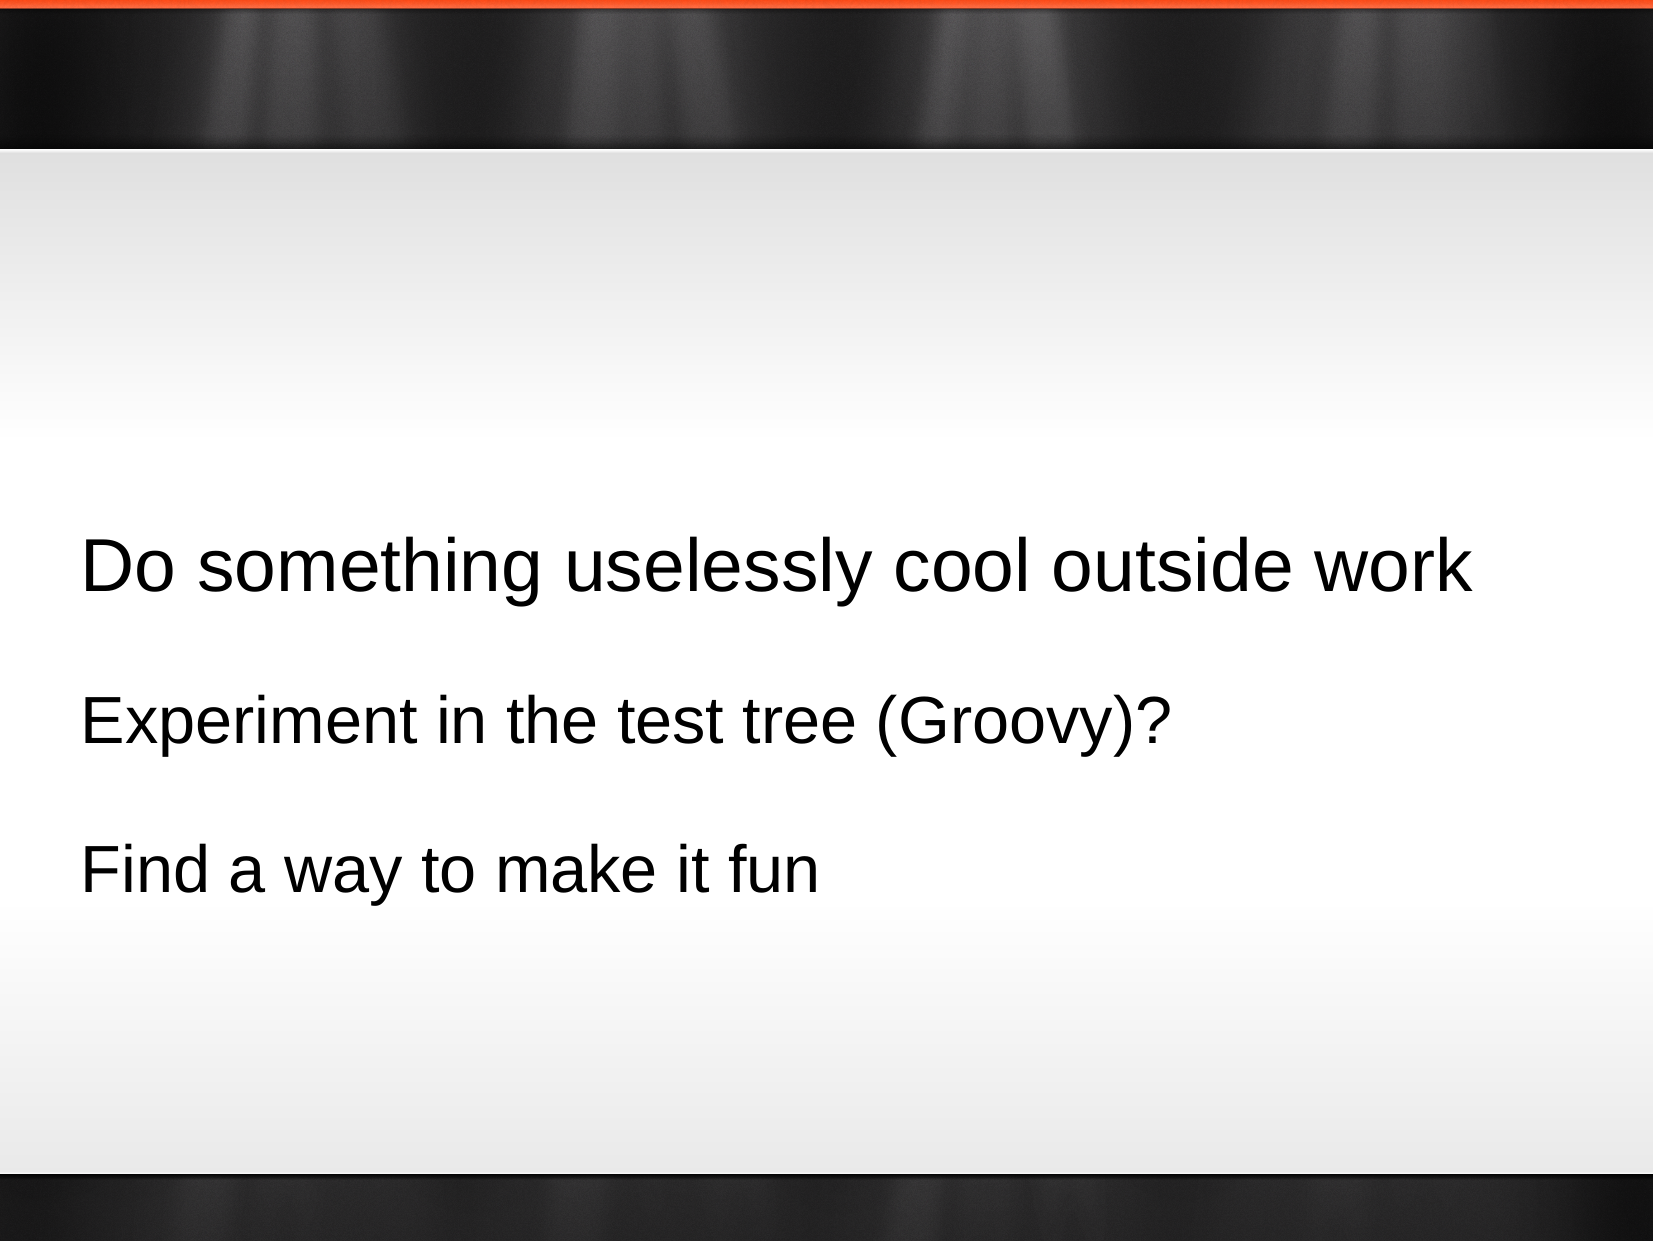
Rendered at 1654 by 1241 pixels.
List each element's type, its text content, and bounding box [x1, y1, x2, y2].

picture [0, 0, 1653, 1241]
subtitle Do something uselessly cool outside work Experiment in the test tree (Groovy)? Find a way to make it fun [80, 305, 1569, 1125]
